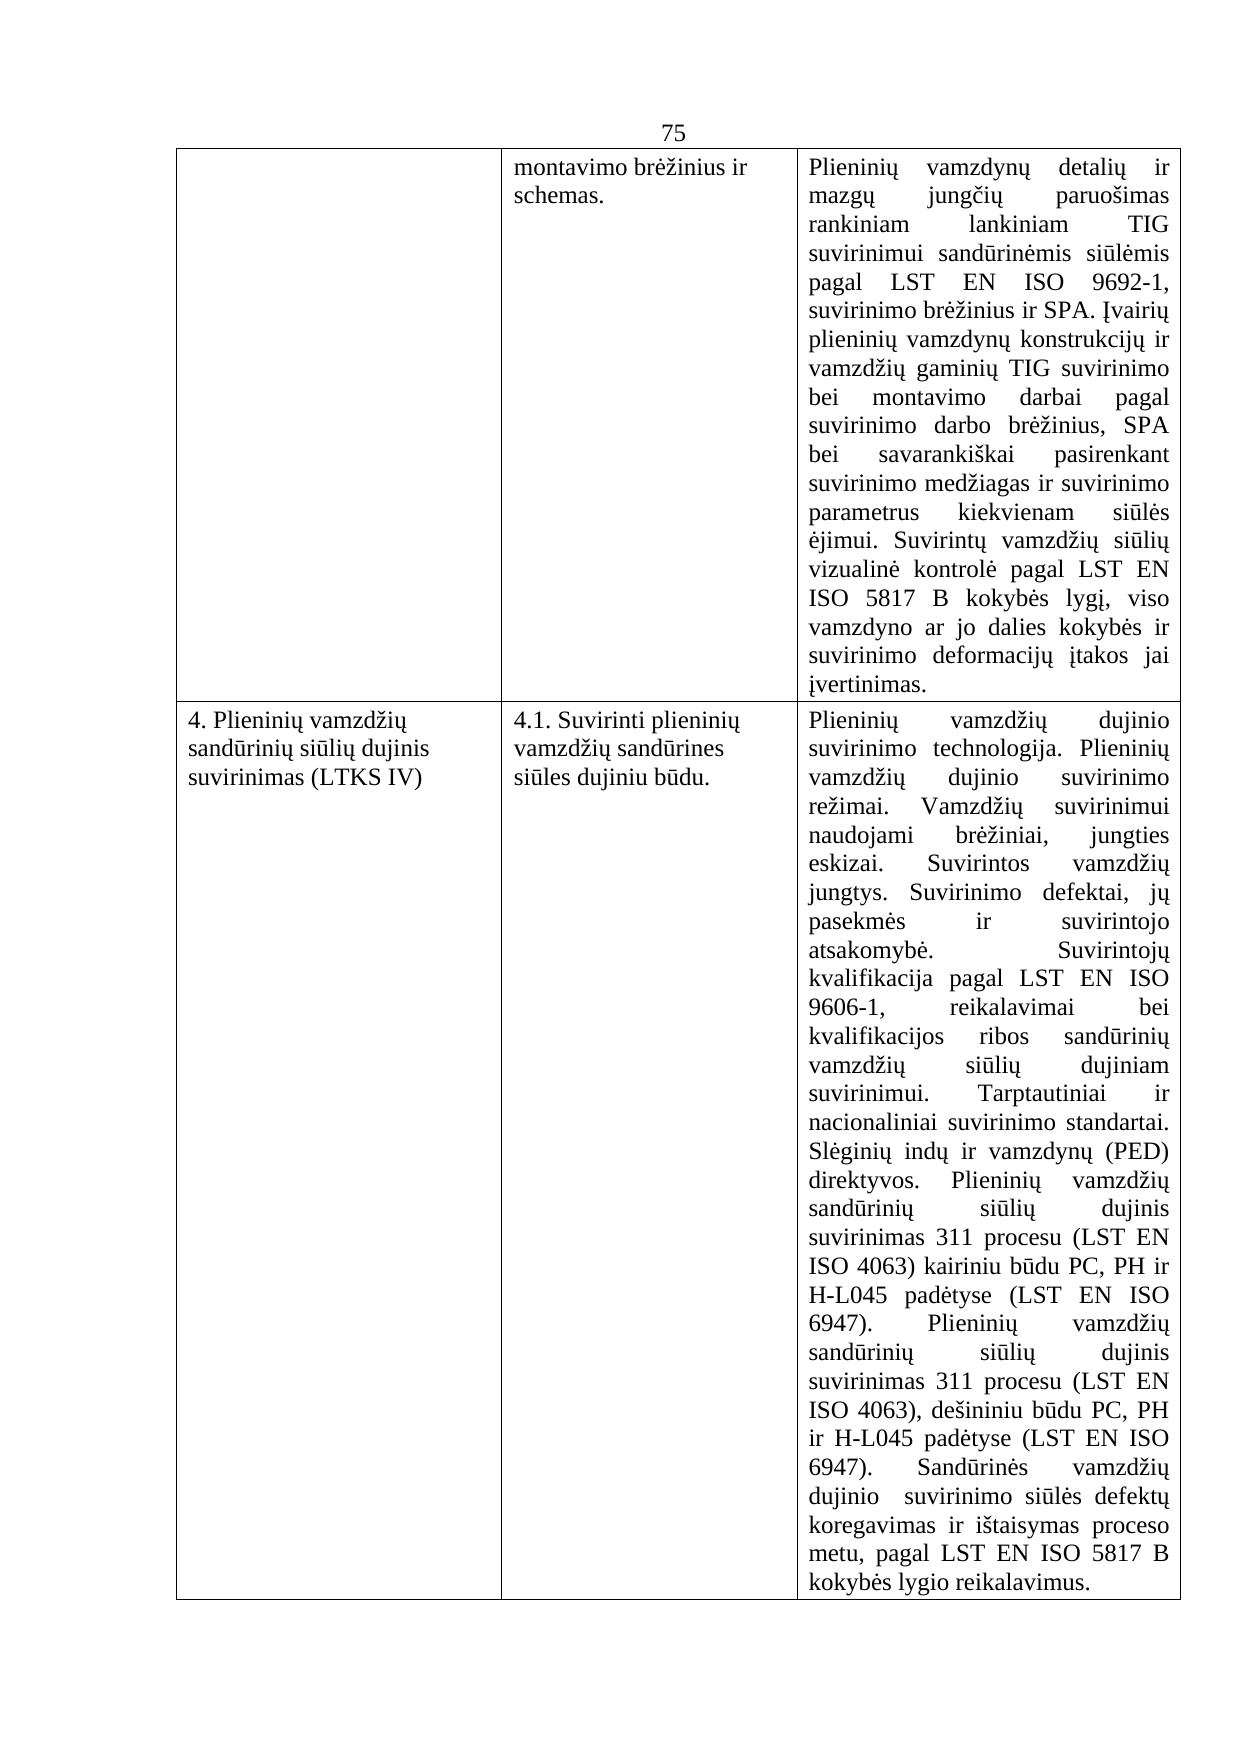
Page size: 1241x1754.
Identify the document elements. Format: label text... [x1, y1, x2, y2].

table_cell Plieninių vamzdynų detalių ir mazgų jungčių paruošimas rankiniam lankiniam TIG suvirinimui sandūrinėmis siūlėmis pagal LST EN ISO 9692-1, suvirinimo brėžinius ir SPA. Įvairių plieninių vamzdynų konstrukcijų ir vamzdžių gaminių TIG suvirinimo bei montavimo darbai pagal suvirinimo darbo brėžinius, SPA bei savarankiškai pasirenkant suvirinimo medžiagas ir suvirinimo parametrus kiekvienam siūlės ėjimui. Suvirintų vamzdžių siūlių vizualinė kontrolė pagal LST EN ISO 5817 B kokybės lygį, viso vamzdyno ar jo dalies kokybės ir suvirinimo deformacijų įtakos jai įvertinimas. [798, 149, 1180, 701]
table_cell Plieninių vamzdžių dujinio suvirinimo technologija. Plieninių vamzdžių dujinio suvirinimo režimai. Vamzdžių suvirinimui naudojami brėžiniai, jungties eskizai. Suvirintos vamzdžių jungtys. Suvirinimo defektai, jų pasekmės ir suvirintojo atsakomybė. Suvirintojų kvalifikacija pagal LST EN ISO 9606-1, reikalavimai bei kvalifikacijos ribos sandūrinių vamzdžių siūlių dujiniam suvirinimui. Tarptautiniai ir nacionaliniai suvirinimo standartai. Slėginių indų ir vamzdynų (PED) direktyvos. Plieninių vamzdžių sandūrinių siūlių dujinis suvirinimas 311 procesu (LST EN ISO 4063) kairiniu būdu PC, PH ir H-L045 padėtyse (LST EN ISO 6947). Plieninių vamzdžių sandūrinių siūlių dujinis suvirinimas 311 procesu (LST EN ISO 4063), dešininiu būdu PC, PH ir H-L045 padėtyse (LST EN ISO 6947). Sandūrinės vamzdžių dujinio suvirinimo siūlės defektų koregavimas ir ištaisymas proceso metu, pagal LST EN ISO 5817 B kokybės lygio reikalavimus. [798, 702, 1180, 1599]
table_cell 4. Plieninių vamzdžių sandūrinių siūlių dujinis suvirinimas (LTKS IV) [177, 702, 501, 1599]
table_cell 4.1. Suvirinti plieninių vamzdžių sandūrines siūles dujiniu būdu. [502, 702, 797, 1599]
table_cell [177, 149, 501, 701]
table_cell montavimo brėžinius ir schemas. [502, 149, 797, 701]
